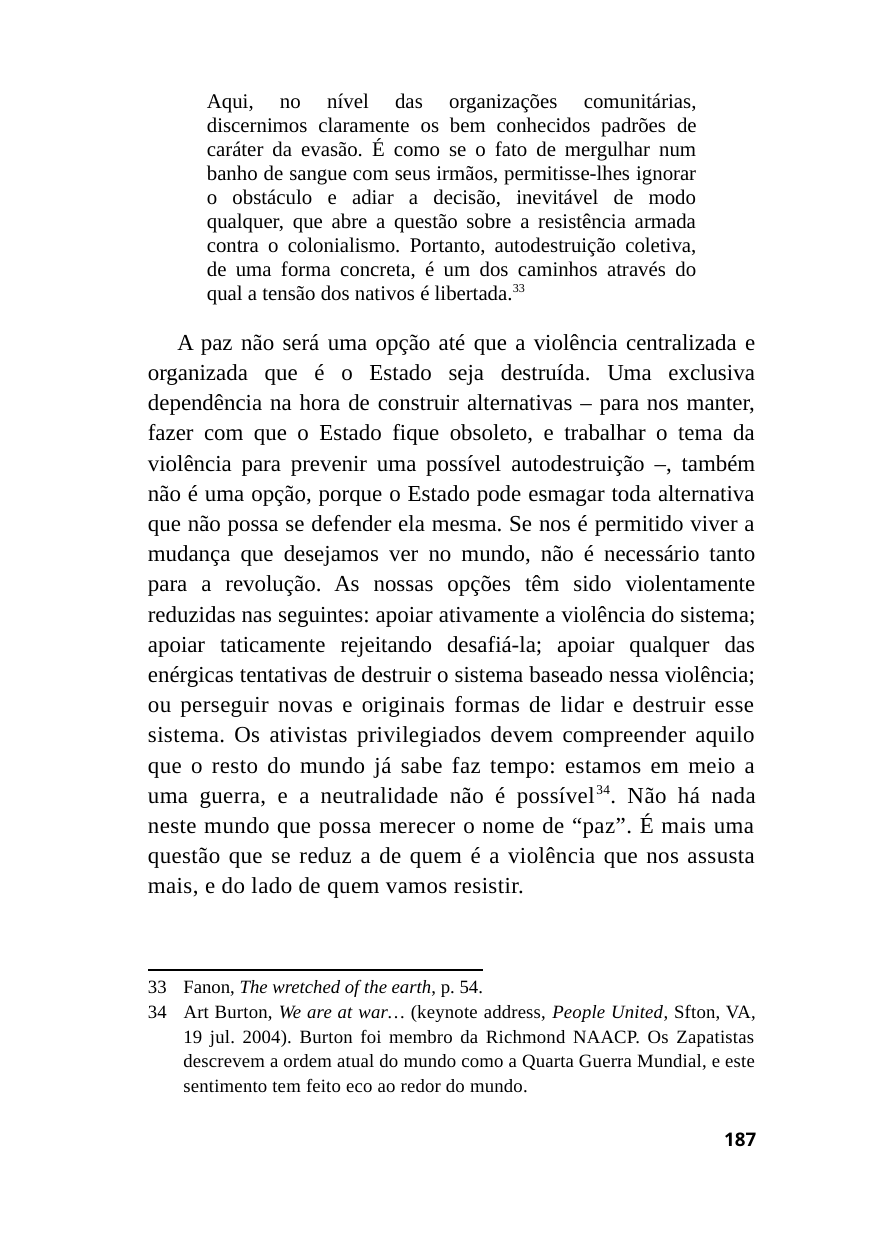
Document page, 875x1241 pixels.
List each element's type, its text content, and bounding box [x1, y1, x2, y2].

text Art Burton, We are at war… (keynote address, People United, Sfton, VA, 19 jul. 2004). Burton foi membro da Richmond NAACP. Os Zapatistas descrevem a ordem atual do mundo como a Quarta Guerra Mundial, e este sentimento tem feito eco ao redor do mundo. [148, 1001, 756, 1097]
text Fanon, The wretched of the earth, p. 54. [148, 976, 756, 997]
text A paz não será uma opção até que a violência centralizada e organizada que é o Estado seja destruída. Uma exclusiva dependência na hora de construir alternativas – para nos manter, fazer com que o Estado fique obsoleto, e trabalhar o tema da violência para prevenir uma possível autodestruição –, também não é uma opção, porque o Estado pode esmagar toda alternativa que não possa se defender ela mesma. Se nos é permitido viver a mudança que desejamos ver no mundo, não é necessário tanto para a revolução. As nossas opções têm sido violentamente reduzidas nas seguintes: apoiar ativamente a violência do sistema; apoiar taticamente rejeitando desafiá-la; apoiar qualquer das enérgicas tentativas de destruir o sistema baseado nessa violência; ou perseguir novas e originais formas de lidar e destruir esse sistema. Os ativistas privilegiados devem compreender aquilo que o resto do mundo já sabe faz tempo: estamos em meio a uma guerra, e a neutralidade não é possível. Não há nada neste mundo que possa merecer o nome de “paz”. É mais uma questão que se reduz a de quem é a violência que nos assusta mais, e do lado de quem vamos resistir. [148, 329, 756, 899]
text Aqui, no nível das organizações comunitárias, discernimos claramente os bem conhecidos padrões de caráter da evasão. É como se o fato de mergulhar num banho de sangue com seus irmãos, permitisse-lhes ignorar o obstáculo e adiar a decisão, inevitável de modo qualquer, que abre a questão sobre a resistência armada contra o colonialismo. Portanto, autodestruição coletiva, de uma forma concreta, é um dos caminhos através do qual a tensão dos nativos é libertada. [207, 88, 697, 305]
